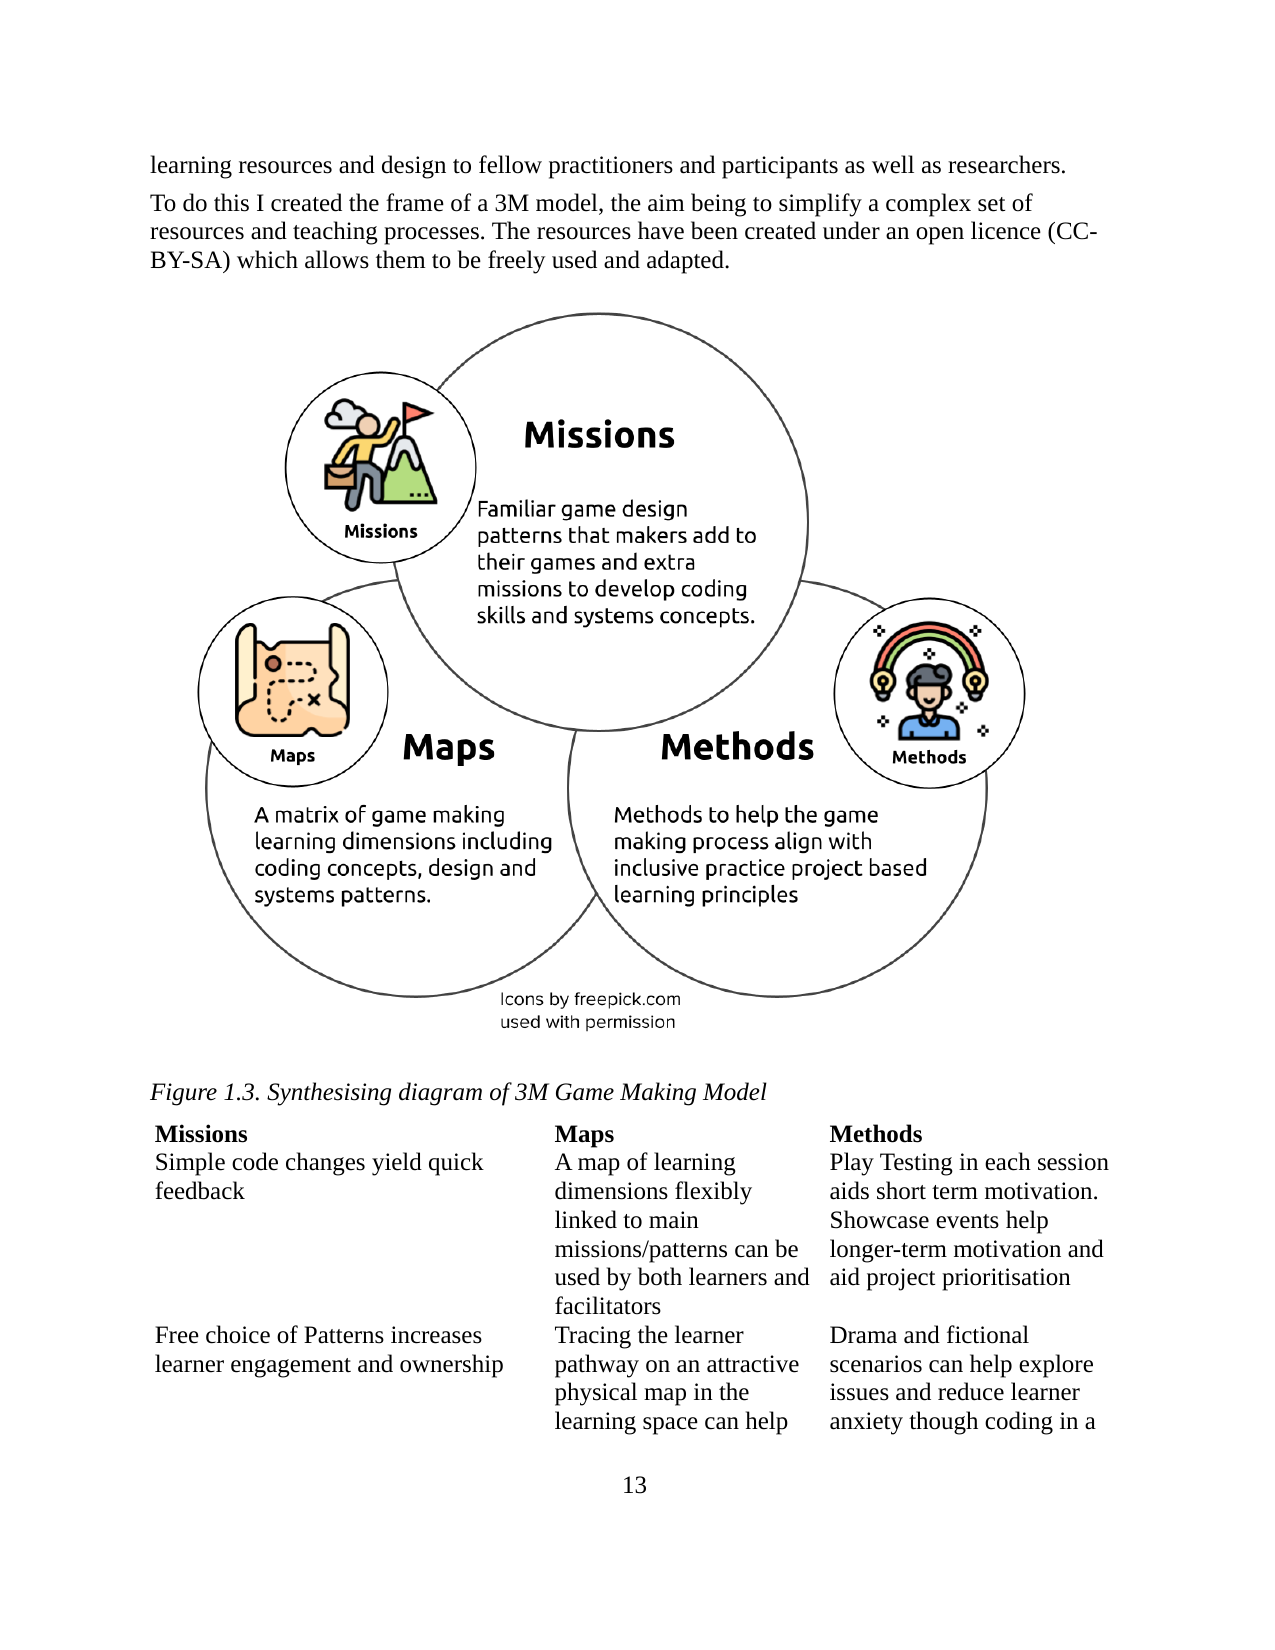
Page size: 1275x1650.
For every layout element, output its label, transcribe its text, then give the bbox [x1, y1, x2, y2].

table_cell A map of learning dimensions flexibly linked to main missions/patterns can be used by both learners and facilitators [550, 1148, 825, 1320]
table_cell Free choice of Patterns increases learner engagement and ownership [150, 1320, 550, 1435]
picture [150, 282, 1077, 1065]
text learning resources and design to fellow practitioners and participants as well as researchers. [150, 150, 1125, 179]
table_cell Simple code changes yield quick feedback [150, 1148, 550, 1320]
table_cell Drama and fictional scenarios can help explore issues and reduce learner anxiety though coding in a [825, 1320, 1125, 1435]
table_header Maps [550, 1119, 825, 1147]
table_header Missions [150, 1119, 550, 1147]
table_cell Tracing the learner pathway on an attractive physical map in the learning space can help [550, 1320, 825, 1435]
text Figure 1.3. Synthesising diagram of 3M Game Making Model [150, 1077, 1125, 1106]
table_header Methods [825, 1119, 1125, 1147]
table_cell Play Testing in each session aids short term motivation. Showcase events help longer-term motivation and aid project prioritisation [825, 1148, 1125, 1320]
text To do this I created the frame of a 3M model, the aim being to simplify a complex set of resources and teaching processes. The resources have been created under an open licence (CC-BY-SA) which allows them to be freely used and adapted. [150, 188, 1125, 274]
